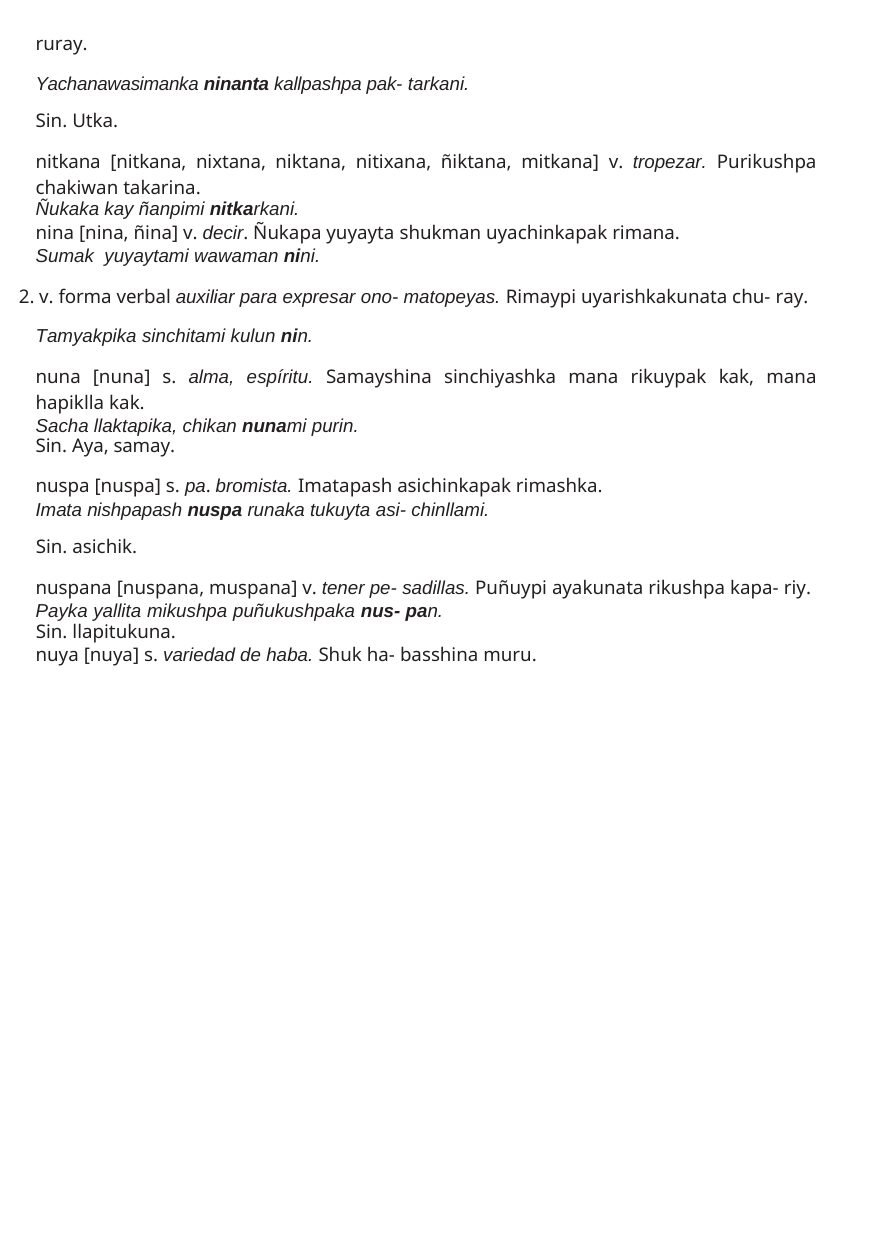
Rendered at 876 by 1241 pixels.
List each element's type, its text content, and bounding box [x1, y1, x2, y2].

text Sin. Utka. [35, 111, 856, 132]
text Payka yallita mikushpa puñukushpaka nus- pan. [35, 600, 817, 622]
text Sin. asichik. [36, 537, 856, 558]
text Sin. Aya, samay. [35, 436, 856, 457]
text nitkana [nitkana, nixtana, niktana, nitixana, ñiktana, mitkana] v. tropezar. Purikushpa chakiwan takarina. [35, 148, 816, 199]
text nuspana [nuspana, muspana] v. tener pe- sadillas. Puñuypi ayakunata rikushpa kapa- riy. [35, 574, 816, 600]
text Sacha llaktapika, chikan nunami purin. [35, 414, 856, 436]
text Ñukaka kay ñanpimi nitkarkani. [35, 199, 856, 220]
text nina [nina, ñina] v. decir. Ñukapa yuyayta shukman uyachinkapak rimana. [35, 220, 816, 244]
text Tamyakpika sinchitami kulun nin. [35, 326, 856, 347]
text Sin. llapitukuna. [36, 622, 856, 643]
text nuna [nuna] s. alma, espíritu. Samayshina sinchiyashka mana rikuypak kak, mana hapiklla kak. [35, 363, 816, 414]
text nuya [nuya] s. variedad de haba. Shuk ha- basshina muru. [35, 643, 816, 667]
text Imata nishpapash nuspa runaka tukuyta asi- chinllami. [35, 499, 817, 520]
text nuspa [nuspa] s. pa. bromista. Imatapash asichinkapak rimashka. [35, 473, 816, 498]
text Sumak yuyaytami wawaman nini. [35, 244, 856, 266]
text ruray. [35, 31, 818, 55]
list v. forma verbal auxiliar para expresar ono- matopeyas. Rimaypi uyarishkakunata chu- ray. [19, 283, 816, 309]
text Yachanawasimanka ninanta kallpashpa pak- tarkani. [35, 72, 817, 94]
